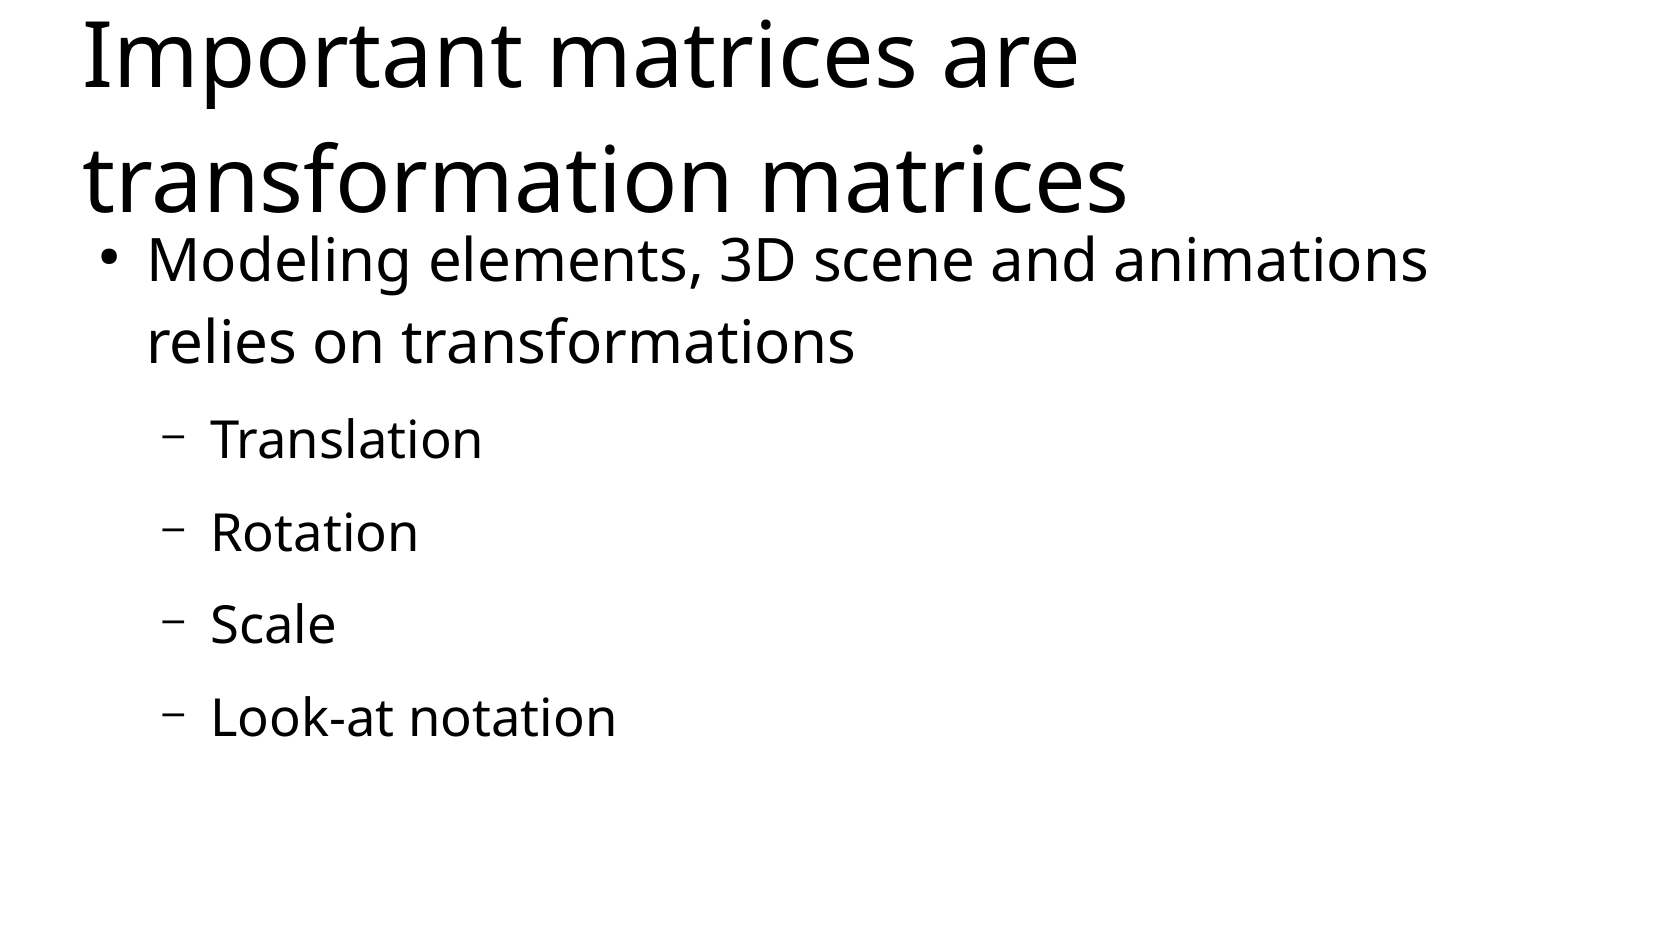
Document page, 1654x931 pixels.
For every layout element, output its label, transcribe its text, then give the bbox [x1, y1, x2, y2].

title Important matrices are transformation matrices [82, 0, 1571, 217]
list Modeling elements, 3D scene and animations relies on transformations Translation Rotation Scale Look-at notation [82, 217, 1571, 758]
